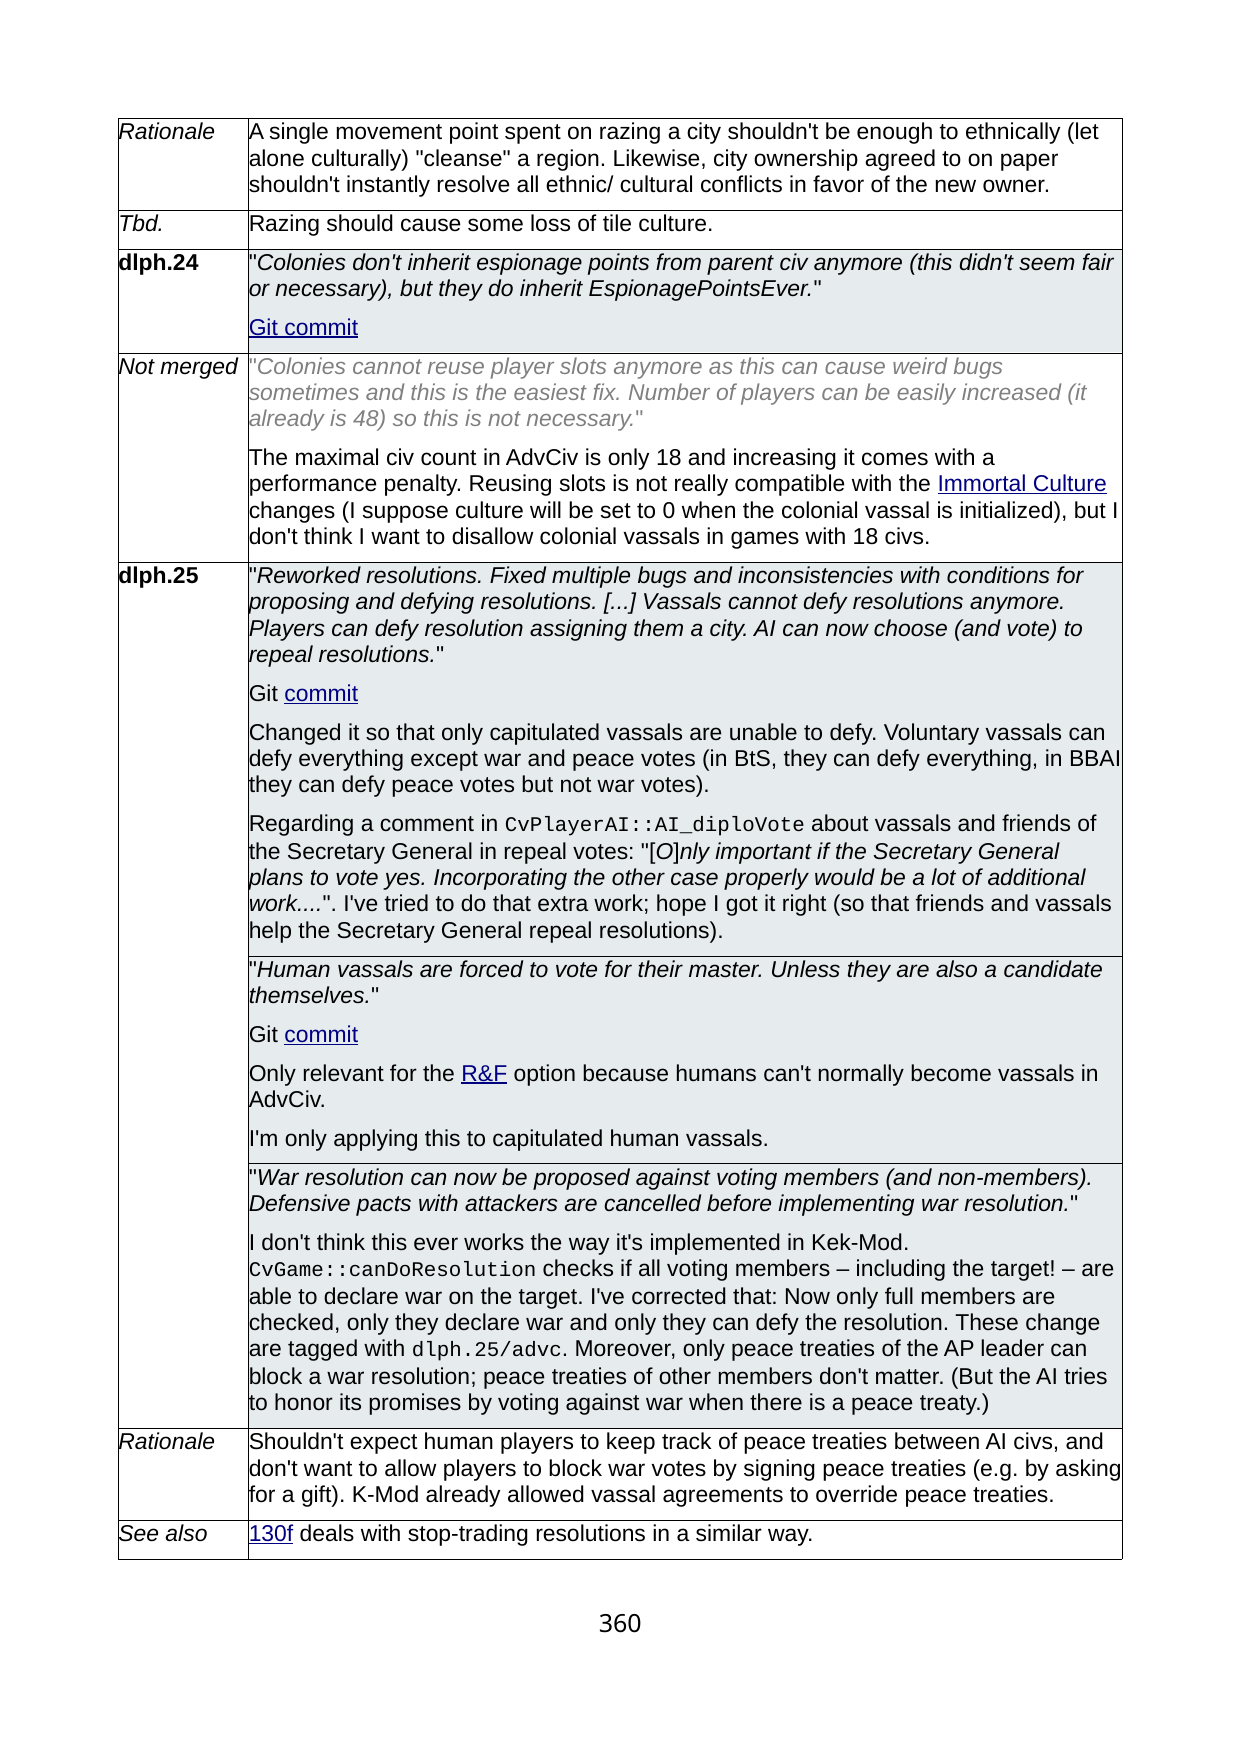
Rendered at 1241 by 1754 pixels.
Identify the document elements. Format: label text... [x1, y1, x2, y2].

table_cell "Colonies don't inherit espionage points from parent civ anymore (this didn't seem fair or necessary), but they do inherit EspionagePointsEver." Git commit [249, 250, 1122, 352]
table_cell dlph.25 [119, 563, 248, 1428]
table_cell "Colonies cannot reuse player slots anymore as this can cause weird bugs sometimes and this is the easiest fix. Number of players can be easily increased (it already is 48) so this is not necessary." The maximal civ count in AdvCiv is only 18 and increasing it comes with a performance penalty. Reusing slots is not really compatible with the Immortal Culture changes (I suppose culture will be set to 0 when the colonial vassal is initialized), but I don't think I want to disallow colonial vassals in games with 18 civs. [249, 354, 1122, 562]
table_cell "Human vassals are forced to vote for their master. Unless they are also a candidate themselves." Git commit Only relevant for the R&F option because humans can't normally become vassals in AdvCiv. I'm only applying this to capitulated human vassals. [249, 957, 1122, 1163]
table_cell See also [119, 1521, 248, 1558]
table_cell 130f deals with stop-trading resolutions in a similar way. [249, 1521, 1122, 1558]
table_cell Tbd. [119, 211, 248, 248]
table_cell A single movement point spent on razing a city shouldn't be enough to ethnically (let alone culturally) "cleanse" a region. Likewise, city ownership agreed to on paper shouldn't instantly resolve all ethnic/ cultural conflicts in favor of the new owner. [249, 119, 1122, 210]
table_cell "War resolution can now be proposed against voting members (and non-members). Defensive pacts with attackers are cancelled before implementing war resolution." I don't think this ever works the way it's implemented in Kek-Mod. CvGame::canDoResolution checks if all voting members – including the target! – are able to declare war on the target. I've corrected that: Now only full members are checked, only they declare war and only they can defy the resolution. These change are tagged with dlph.25/advc. Moreover, only peace treaties of the AP leader can block a war resolution; peace treaties of other members don't matter. (But the AI tries to honor its promises by voting against war when there is a peace treaty.) [249, 1164, 1122, 1428]
table_cell Razing should cause some loss of tile culture. [249, 211, 1122, 248]
table_cell Rationale [119, 1429, 248, 1520]
table_cell dlph.24 [119, 250, 248, 352]
table_cell Shouldn't expect human players to keep track of peace treaties between AI civs, and don't want to allow players to block war votes by signing peace treaties (e.g. by asking for a gift). K-Mod already allowed vassal agreements to override peace treaties. [249, 1429, 1122, 1520]
table_cell Rationale [119, 119, 248, 210]
table_cell "Reworked resolutions. Fixed multiple bugs and inconsistencies with conditions for proposing and defying resolutions. [...] Vassals cannot defy resolutions anymore. Players can defy resolution assigning them a city. AI can now choose (and vote) to repeal resolutions." Git commit Changed it so that only capitulated vassals are unable to defy. Voluntary vassals can defy everything except war and peace votes (in BtS, they can defy everything, in BBAI they can defy peace votes but not war votes). Regarding a comment in CvPlayerAI::AI_diploVote about vassals and friends of the Secretary General in repeal votes: "[O]nly important if the Secretary General plans to vote yes. Incorporating the other case properly would be a lot of additional work....". I've tried to do that extra work; hope I got it right (so that friends and vassals help the Secretary General repeal resolutions). [249, 563, 1122, 956]
table_cell Not merged [119, 354, 248, 562]
